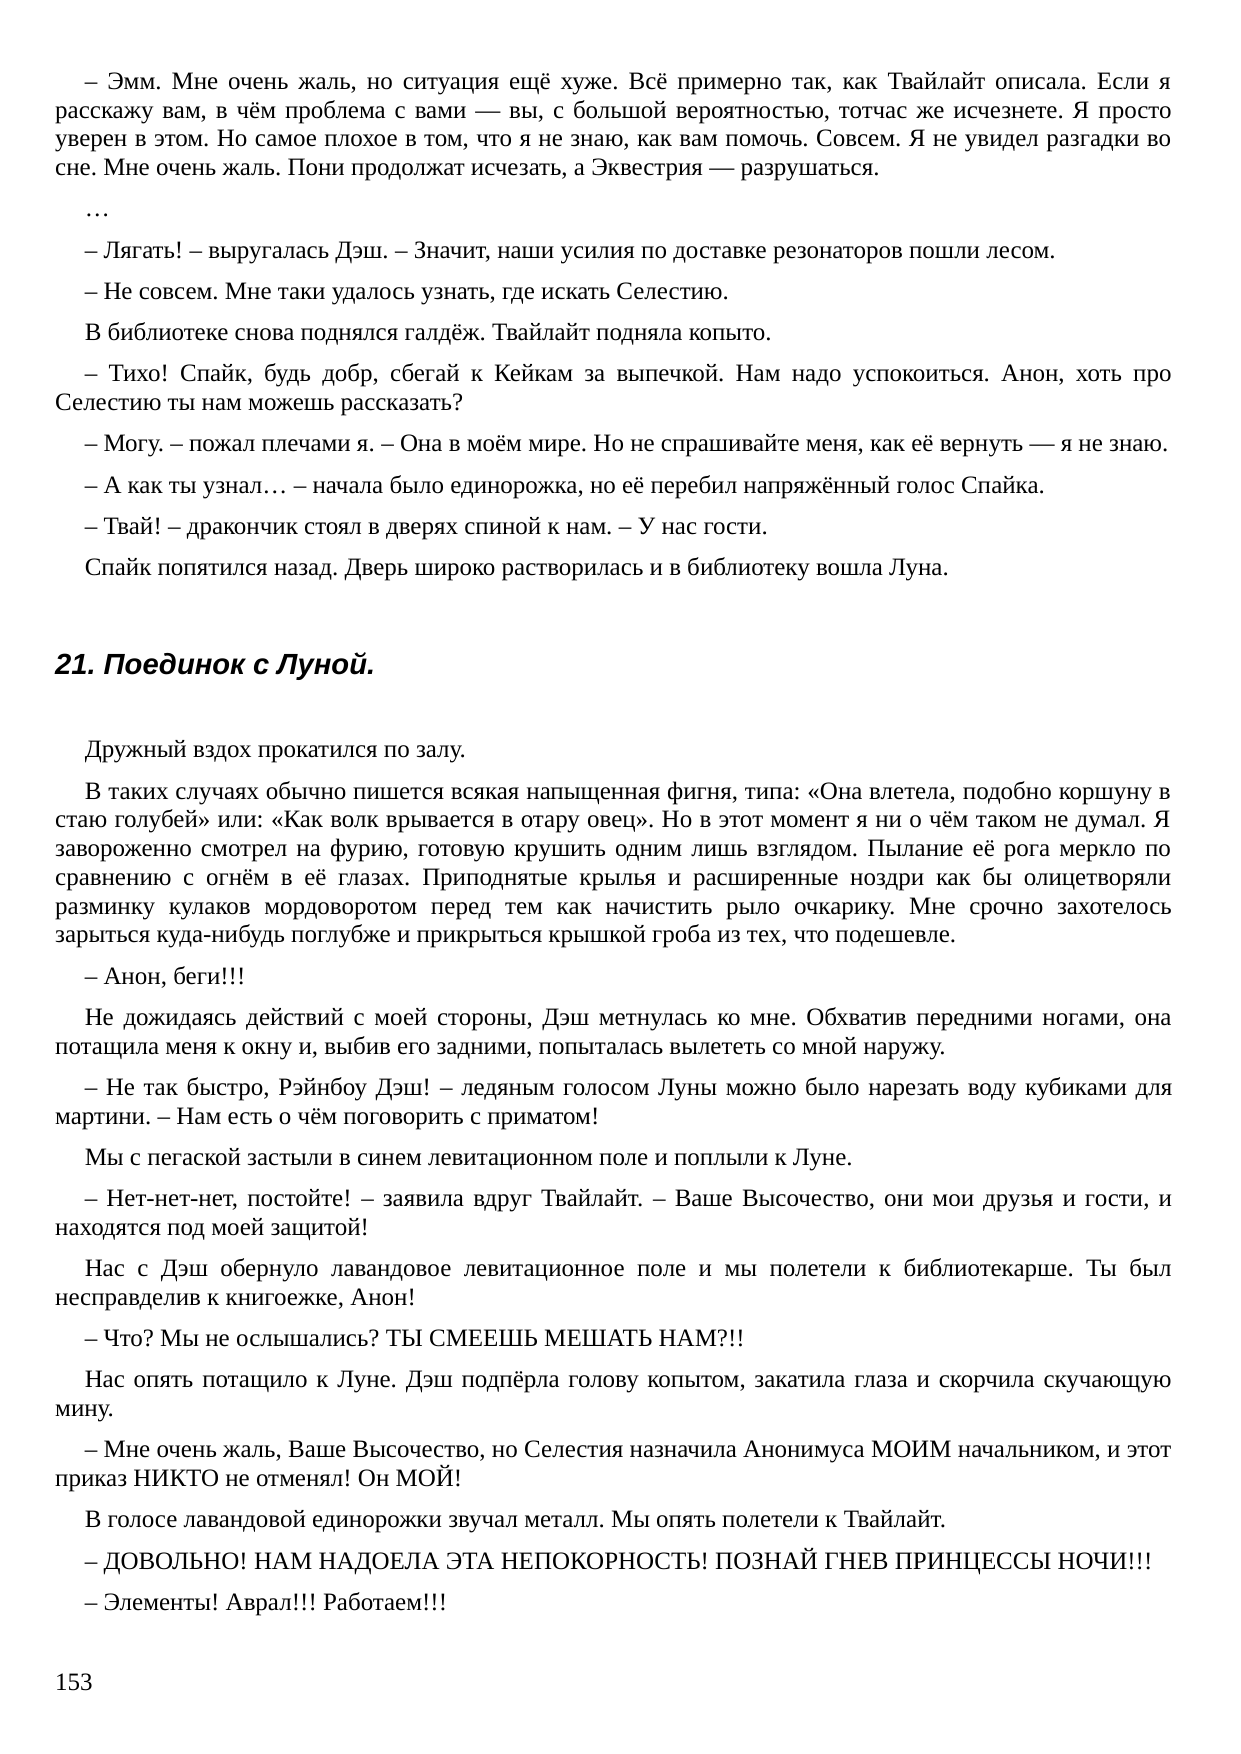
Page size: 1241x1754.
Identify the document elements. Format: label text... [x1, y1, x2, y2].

text Спайк попятился назад. Дверь широко растворилась и в библиотеку вошла Луна. [55, 552, 1173, 581]
text Нас с Дэш обернуло лавандовое левитационное поле и мы полетели к библиотекарше. Ты был несправделив к книгоежке, Анон! [55, 1253, 1173, 1311]
text – Элементы! Аврал!!! Работаем!!! [55, 1587, 1173, 1616]
text – Эмм. Мне очень жаль, но ситуация ещё хуже. Всё примерно так, как Твайлайт описала. Если я расскажу вам, в чём проблема с вами — вы, с большой вероятностью, тотчас же исчезнете. Я просто уверен в этом. Но самое плохое в том, что я не знаю, как вам помочь. Совсем. Я не увидел разгадки во сне. Мне очень жаль. Пони продолжат исчезать, а Эквестрия — разрушаться. [55, 66, 1173, 181]
text Нас опять потащило к Луне. Дэш подпёрла голову копытом, закатила глаза и скорчила скучающую мину. [55, 1364, 1173, 1422]
text Дружный вздох прокатился по залу. [55, 734, 1173, 763]
text – Лягать! – выругалась Дэш. – Значит, наши усилия по доставке резонаторов пошли лесом. [55, 235, 1173, 263]
subtitle 21. Поединок с Луной. [55, 647, 1173, 681]
text В библиотеке снова поднялся галдёж. Твайлайт подняла копыто. [55, 317, 1173, 346]
text В таких случаях обычно пишется всякая напыщенная фигня, типа: «Она влетела, подобно коршуну в стаю голубей» или: «Как волк врывается в отару овец». Но в этот момент я ни о чём таком не думал. Я завороженно смотрел на фурию, готовую крушить одним лишь взглядом. Пылание её рога меркло по сравнению с огнём в её глазах. Приподнятые крылья и расширенные ноздри как бы олицетворяли разминку кулаков мордоворотом перед тем как начистить рыло очкарику. Мне срочно захотелось зарыться куда-нибудь поглубже и прикрыться крышкой гроба из тех, что подешевле. [55, 776, 1173, 948]
text Мы с пегаской застыли в синем левитационном поле и поплыли к Луне. [55, 1142, 1173, 1171]
text – Что? Мы не ослышались? ТЫ СМЕЕШЬ МЕШАТЬ НАМ?!! [55, 1323, 1173, 1352]
text Не дожидаясь действий с моей стороны, Дэш метнулась ко мне. Обхватив передними ногами, она потащила меня к окну и, выбив его задними, попыталась вылететь со мной наружу. [55, 1002, 1173, 1059]
text – Могу. – пожал плечами я. – Она в моём мире. Но не спрашивайте меня, как её вернуть — я не знаю. [55, 428, 1173, 457]
text – Анон, беги!!! [55, 961, 1173, 989]
text – Не так быстро, Рэйнбоу Дэш! – ледяным голосом Луны можно было нарезать воду кубиками для мартини. – Нам есть о чём поговорить с приматом! [55, 1072, 1173, 1129]
text В голосе лавандовой единорожки звучал металл. Мы опять полетели к Твайлайт. [55, 1504, 1173, 1533]
text … [55, 193, 1173, 222]
text – Тихо! Спайк, будь добр, сбегай к Кейкам за выпечкой. Нам надо успокоиться. Анон, хоть про Селестию ты нам можешь рассказать? [55, 358, 1173, 416]
text – Мне очень жаль, Ваше Высочество, но Селестия назначила Анонимуса МОИМ начальником, и этот приказ НИКТО не отменял! Он МОЙ! [55, 1434, 1173, 1492]
text – ДОВОЛЬНО! НАМ НАДОЕЛА ЭТА НЕПОКОРНОСТЬ! ПОЗНАЙ ГНЕВ ПРИНЦЕССЫ НОЧИ!!! [55, 1546, 1173, 1574]
text – Нет-нет-нет, постойте! – заявила вдруг Твайлайт. – Ваше Высочество, они мои друзья и гости, и находятся под моей защитой! [55, 1183, 1173, 1241]
text – А как ты узнал… – начала было единорожка, но её перебил напряжённый голос Спайка. [55, 470, 1173, 498]
text – Не совсем. Мне таки удалось узнать, где искать Селестию. [55, 276, 1173, 305]
text – Твай! – дракончик стоял в дверях спиной к нам. – У нас гости. [55, 511, 1173, 540]
